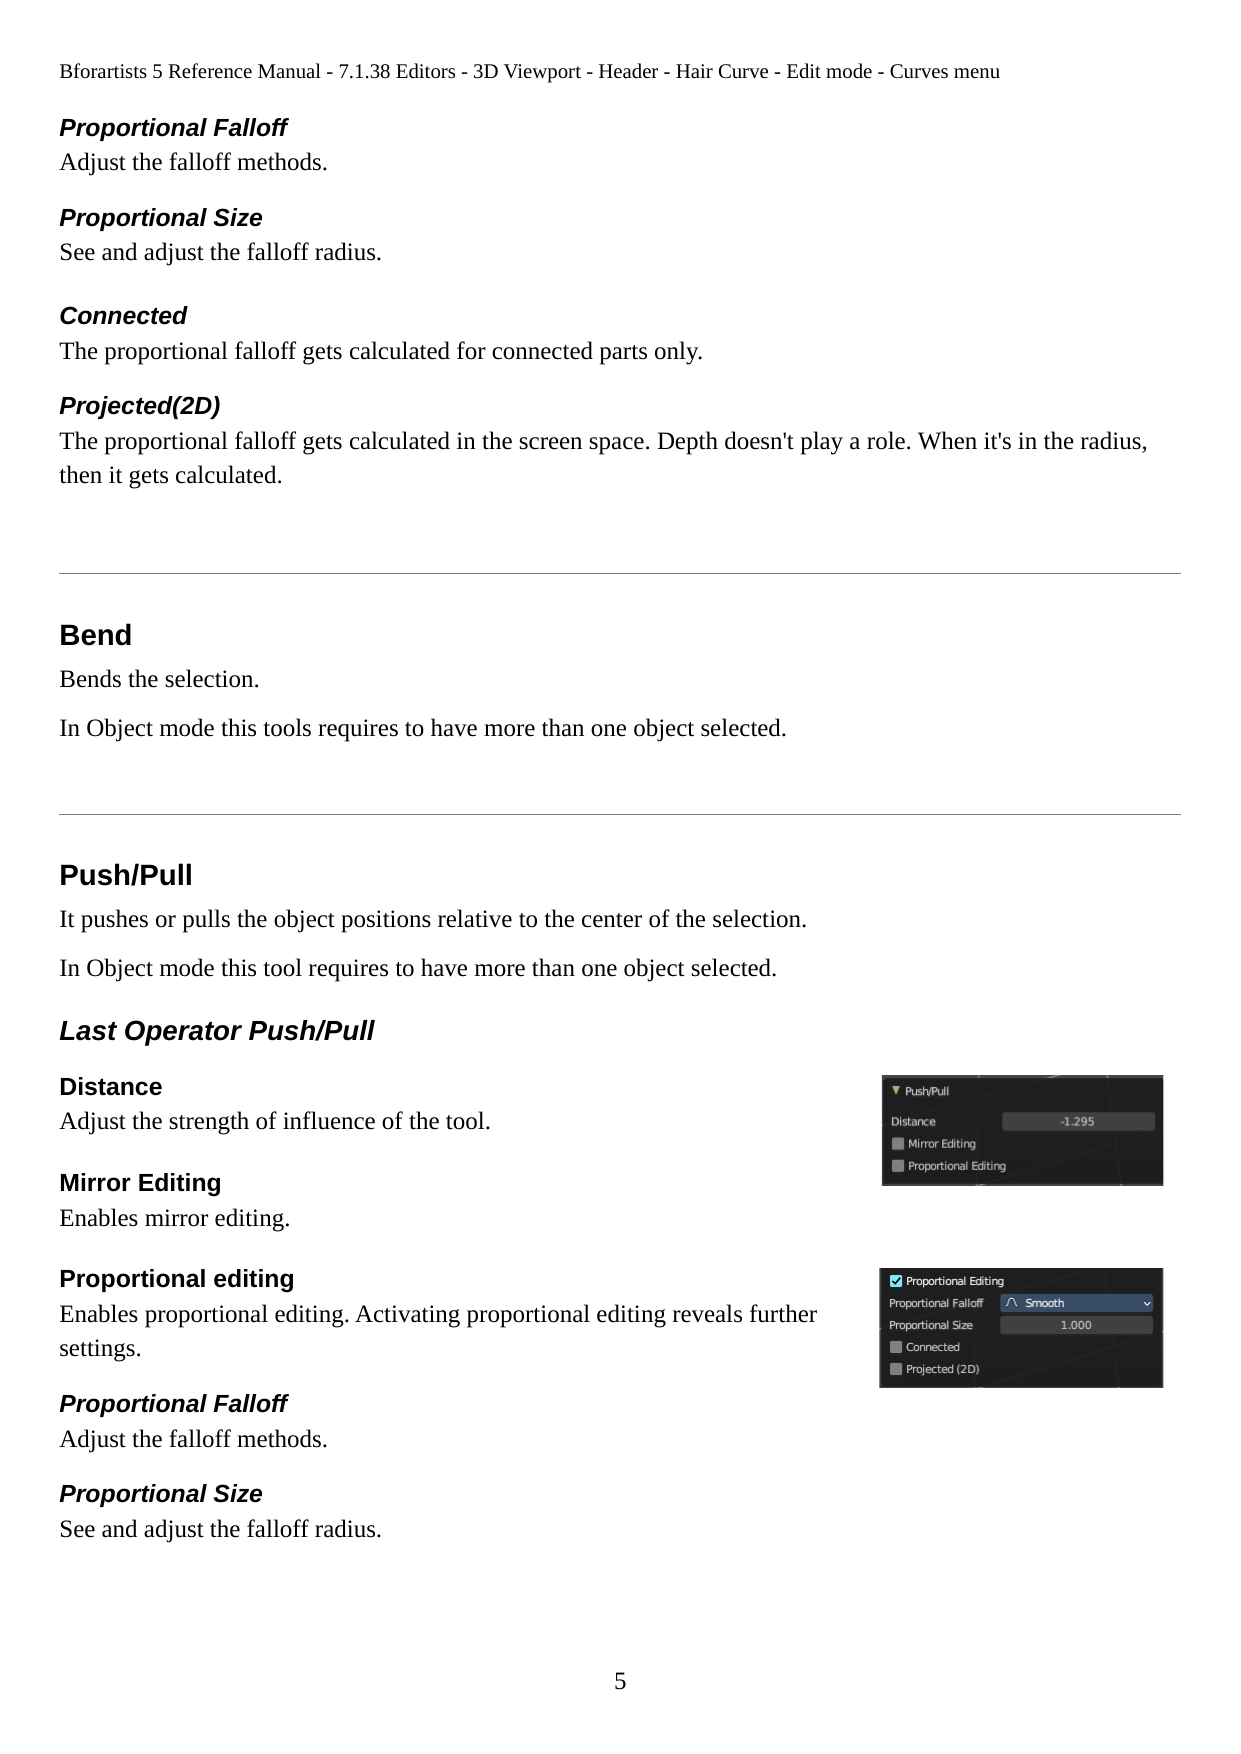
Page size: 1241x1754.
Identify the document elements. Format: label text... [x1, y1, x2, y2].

subtitle Mirror Editing [59, 1168, 1181, 1196]
subtitle Push/Pull [59, 858, 1181, 892]
text See and adjust the falloff radius. [59, 237, 1181, 266]
text Adjust the falloff methods. [59, 1424, 1181, 1452]
text It pushes or pulls the object positions relative to the center of the selection. [59, 904, 1181, 933]
picture [879, 1268, 1164, 1388]
subtitle Connected [59, 301, 1181, 330]
subtitle Proportional Falloff [59, 1389, 1181, 1417]
text Adjust the falloff methods. [59, 147, 1181, 176]
text Adjust the strength of influence of the tool. [59, 1106, 881, 1135]
text See and adjust the falloff radius. [59, 1514, 1181, 1542]
text Enables mirror editing. [59, 1203, 1181, 1231]
text In Object mode this tools requires to have more than one object selected. [59, 713, 1181, 742]
text The proportional falloff gets calculated for connected parts only. [59, 336, 1181, 365]
text In Object mode this tool requires to have more than one object selected. [59, 953, 1181, 982]
text The proportional falloff gets calculated in the screen space. Depth doesn't play a role. When it's in the radius, then it gets calculated. [59, 426, 1181, 489]
subtitle Proportional editing [59, 1264, 1181, 1293]
text Enables proportional editing. Activating proportional editing reveals further settings. [59, 1299, 879, 1362]
subtitle Projected(2D) [59, 391, 1181, 420]
subtitle Proportional Size [59, 203, 1181, 231]
subtitle Proportional Size [59, 1479, 1181, 1507]
subtitle Bend [59, 617, 1181, 651]
picture [881, 1075, 1164, 1186]
text Bends the selection. [59, 664, 1181, 692]
subtitle Distance [59, 1072, 1181, 1100]
subtitle Proportional Falloff [59, 113, 1181, 141]
subtitle Last Operator Push/Pull [59, 1015, 1181, 1047]
